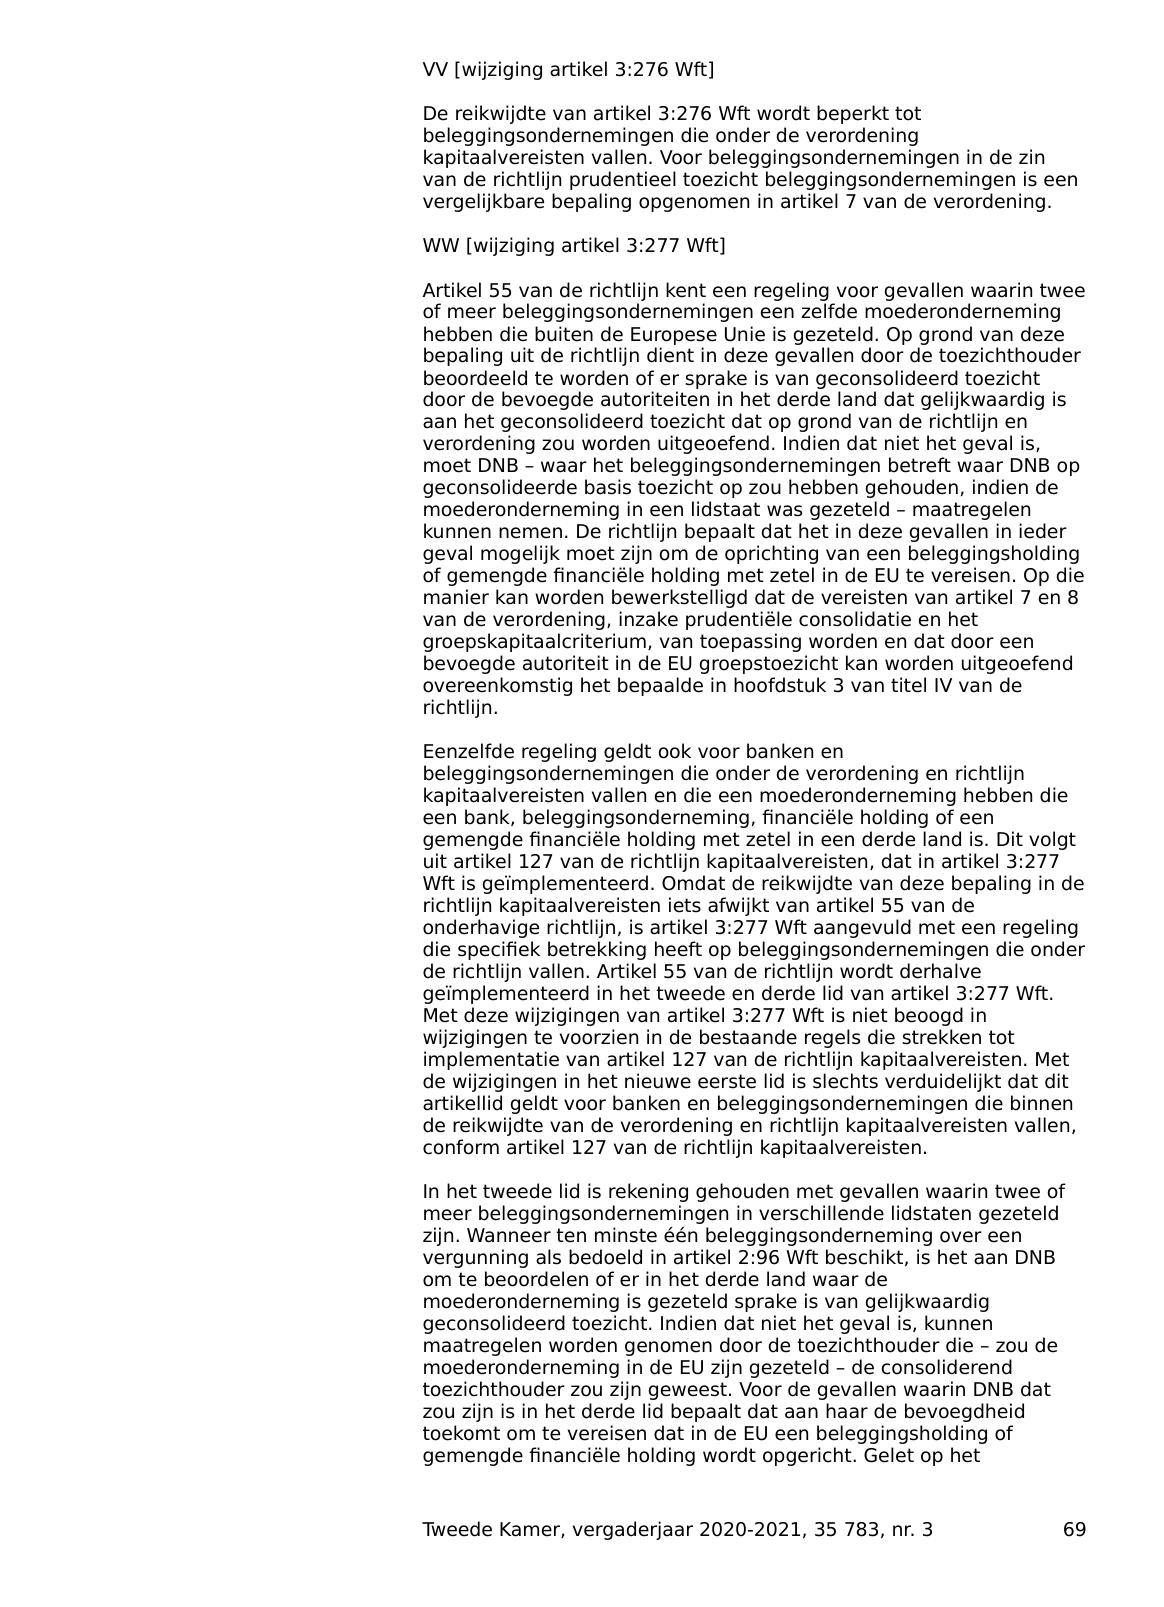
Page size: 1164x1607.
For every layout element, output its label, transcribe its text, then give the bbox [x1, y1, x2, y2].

text In het tweede lid is rekening gehouden met gevallen waarin twee of meer beleggingsondernemingen in verschillende lidstaten gezeteld zijn. Wanneer ten minste één beleggingsonderneming over een vergunning als bedoeld in artikel 2:96 Wft beschikt, is het aan DNB om te beoordelen of er in het derde land waar de moederonderneming is gezeteld sprake is van gelijkwaardig geconsolideerd toezicht. Indien dat niet het geval is, kunnen maatregelen worden genomen door de toezichthouder die – zou de moederonderneming in de EU zijn gezeteld – de consoliderend toezichthouder zou zijn geweest. Voor de gevallen waarin DNB dat zou zijn is in het derde lid bepaalt dat aan haar de bevoegdheid toekomt om te vereisen dat in de EU een beleggingsholding of gemengde financiële holding wordt opgericht. Gelet op het [422, 1181, 1087, 1467]
text Eenzelfde regeling geldt ook voor banken en beleggingsondernemingen die onder de verordening en richtlijn kapitaalvereisten vallen en die een moederonderneming hebben die een bank, beleggingsonderneming, financiële holding of een gemengde financiële holding met zetel in een derde land is. Dit volgt uit artikel 127 van de richtlijn kapitaalvereisten, dat in artikel 3:277 Wft is geïmplementeerd. Omdat de reikwijdte van deze bepaling in de richtlijn kapitaalvereisten iets afwijkt van artikel 55 van de onderhavige richtlijn, is artikel 3:277 Wft aangevuld met een regeling die specifiek betrekking heeft op beleggingsondernemingen die onder de richtlijn vallen. Artikel 55 van de richtlijn wordt derhalve geïmplementeerd in het tweede en derde lid van artikel 3:277 Wft. Met deze wijzigingen van artikel 3:277 Wft is niet beoogd in wijzigingen te voorzien in de bestaande regels die strekken tot implementatie van artikel 127 van de richtlijn kapitaalvereisten. Met de wijzigingen in het nieuwe eerste lid is slechts verduidelijkt dat dit artikellid geldt voor banken en beleggingsondernemingen die binnen de reikwijdte van de verordening en richtlijn kapitaalvereisten vallen, conform artikel 127 van de richtlijn kapitaalvereisten. [422, 741, 1087, 1159]
text De reikwijdte van artikel 3:276 Wft wordt beperkt tot beleggingsondernemingen die onder de verordening kapitaalvereisten vallen. Voor beleggingsondernemingen in de zin van de richtlijn prudentieel toezicht beleggingsondernemingen is een vergelijkbare bepaling opgenomen in artikel 7 van de verordening. [422, 103, 1087, 213]
text Artikel 55 van de richtlijn kent een regeling voor gevallen waarin twee of meer beleggingsondernemingen een zelfde moederonderneming hebben die buiten de Europese Unie is gezeteld. Op grond van deze bepaling uit de richtlijn dient in deze gevallen door de toezichthouder beoordeeld te worden of er sprake is van geconsolideerd toezicht door de bevoegde autoriteiten in het derde land dat gelijkwaardig is aan het geconsolideerd toezicht dat op grond van de richtlijn en verordening zou worden uitgeoefend. Indien dat niet het geval is, moet DNB – waar het beleggingsondernemingen betreft waar DNB op geconsolideerde basis toezicht op zou hebben gehouden, indien de moederonderneming in een lidstaat was gezeteld – maatregelen kunnen nemen. De richtlijn bepaalt dat het in deze gevallen in ieder geval mogelijk moet zijn om de oprichting van een beleggingsholding of gemengde financiële holding met zetel in de EU te vereisen. Op die manier kan worden bewerkstelligd dat de vereisten van artikel 7 en 8 van de verordening, inzake prudentiële consolidatie en het groepskapitaalcriterium, van toepassing worden en dat door een bevoegde autoriteit in de EU groepstoezicht kan worden uitgeoefend overeenkomstig het bepaalde in hoofdstuk 3 van titel IV van de richtlijn. [422, 279, 1087, 719]
subtitle VV [wijziging artikel 3:276 Wft] [422, 59, 1087, 81]
subtitle WW [wijziging artikel 3:277 Wft] [422, 235, 1087, 257]
